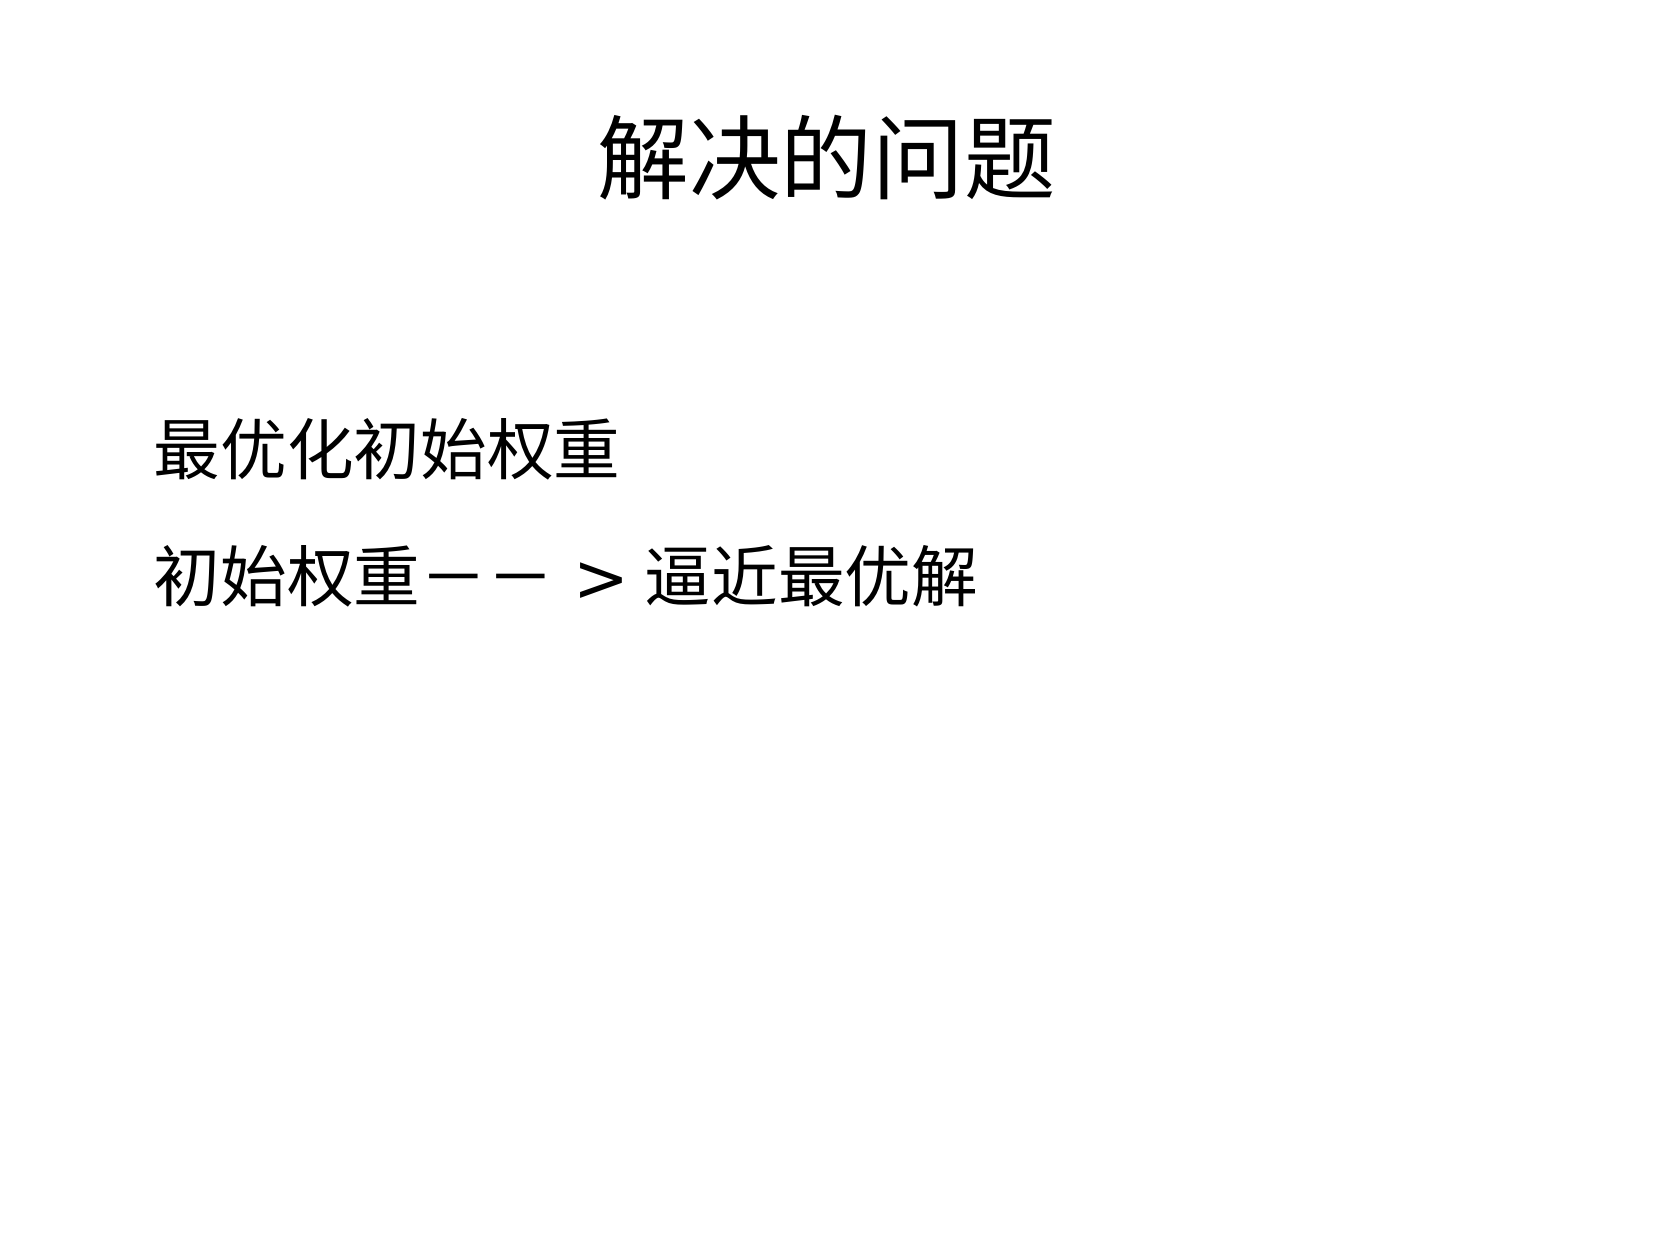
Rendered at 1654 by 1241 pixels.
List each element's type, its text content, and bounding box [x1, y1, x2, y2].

list 最优化初始权重 初始权重－－>逼近最优解 [82, 290, 1571, 1010]
title 解决的问题 [82, 49, 1571, 257]
